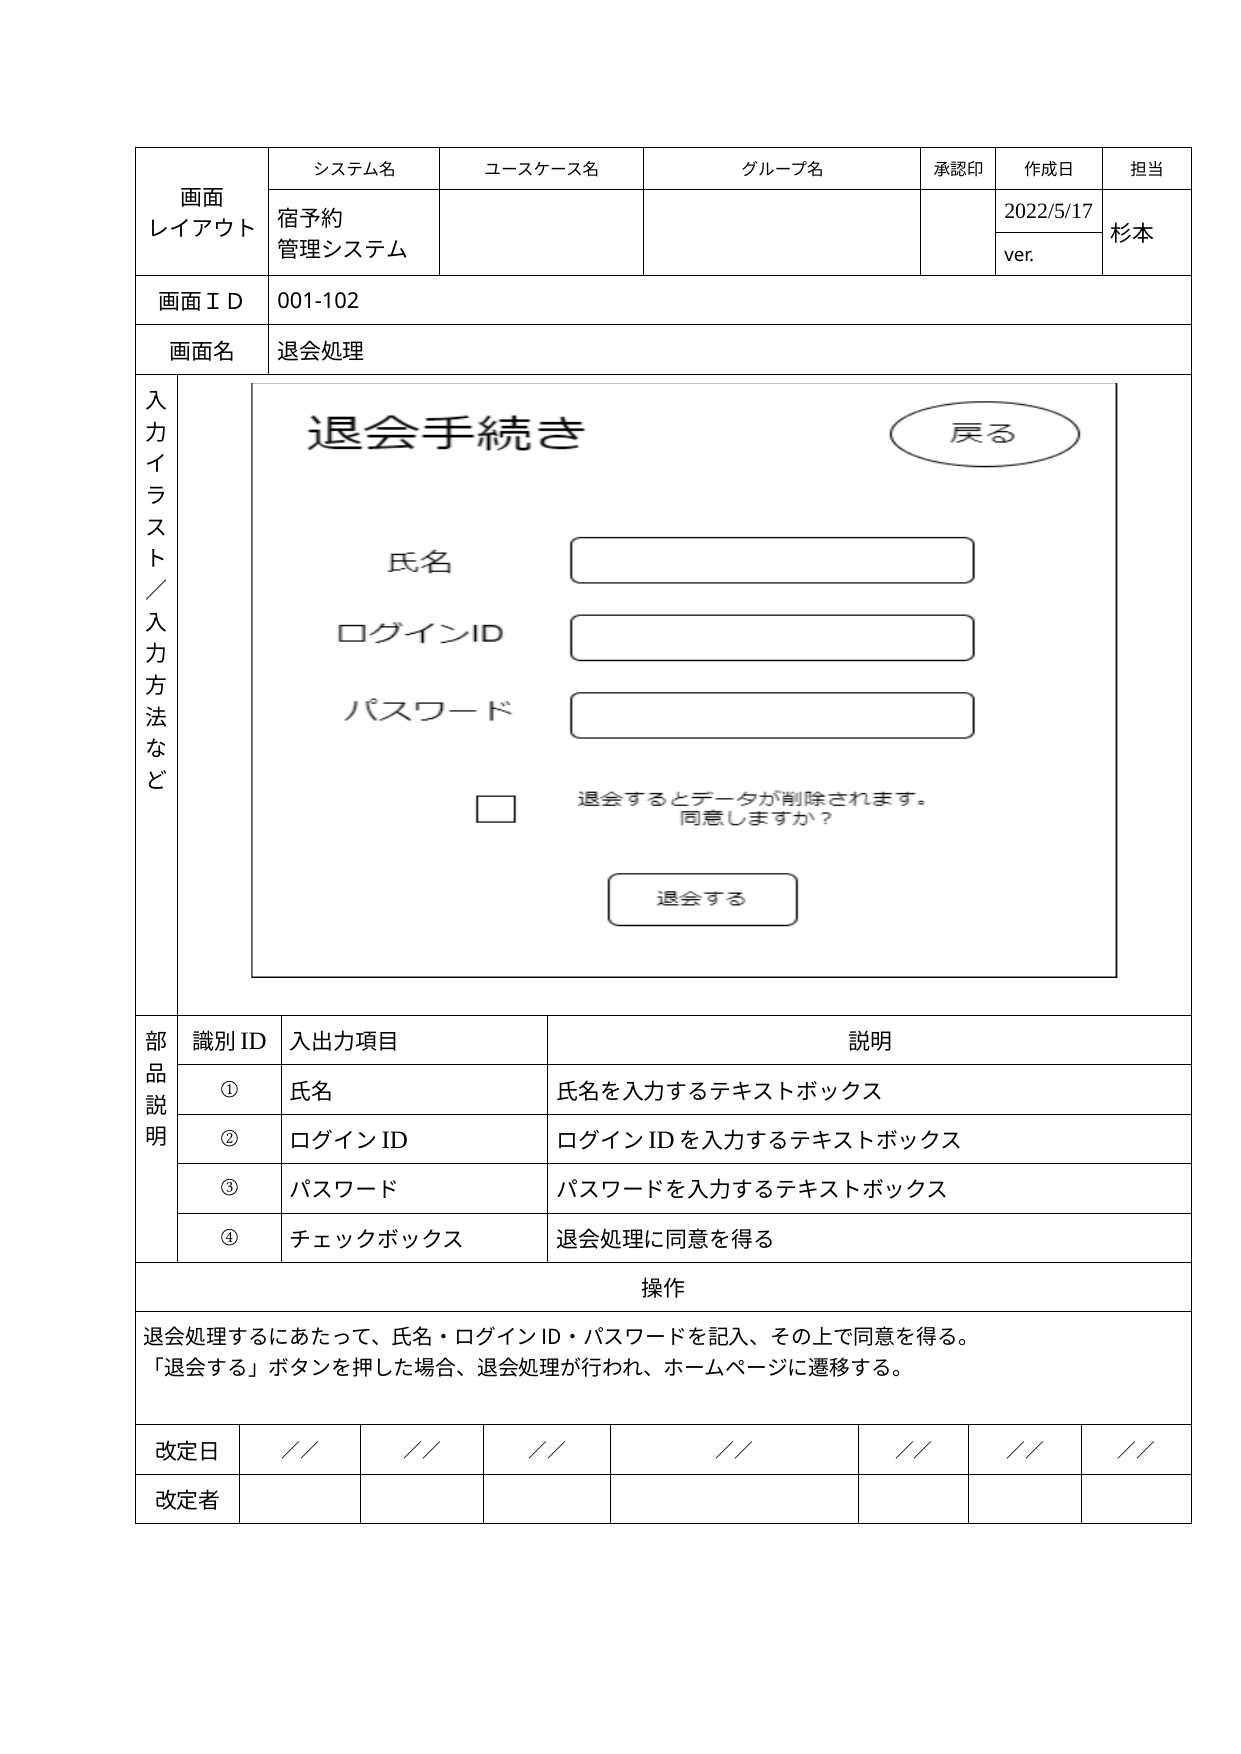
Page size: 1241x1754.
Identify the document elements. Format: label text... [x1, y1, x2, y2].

table_cell [1082, 1475, 1191, 1523]
table_cell [611, 1475, 858, 1523]
table_cell [440, 190, 643, 275]
table_cell ／／ [859, 1425, 968, 1474]
table_cell 改定日 [136, 1425, 239, 1474]
table_cell 改定者 [136, 1475, 239, 1523]
table_cell 氏名を入力するテキストボックス [548, 1065, 1191, 1114]
table_cell 入力イラスト／入力方法など [136, 375, 177, 1015]
table_cell 退会処理に同意を得る [548, 1214, 1191, 1262]
table_cell ② [178, 1115, 281, 1163]
table_cell 宿予約 管理システム [269, 190, 439, 275]
table_cell 画面名 [136, 325, 268, 374]
table_cell [240, 1475, 360, 1523]
table_cell ／／ [969, 1425, 1081, 1474]
table_cell [178, 375, 1191, 1015]
table_cell 杉本 [1103, 190, 1191, 275]
table_cell ログインID [282, 1115, 547, 1163]
table_header 画面 レイアウト [136, 148, 268, 275]
table_cell 氏名 [282, 1065, 547, 1114]
table_cell 退会処理 [269, 325, 1191, 374]
table_cell 退会処理するにあたって、氏名・ログインID・パスワードを記入、その上で同意を得る。 「退会する」ボタンを押した場合、退会処理が行われ、ホームページに遷移する。 [136, 1312, 1191, 1424]
table_cell ④ [178, 1214, 281, 1262]
table_cell 操作 [136, 1263, 1191, 1311]
table_cell ① [178, 1065, 281, 1114]
table_cell [361, 1475, 483, 1523]
table_header 作成日 [996, 148, 1102, 189]
table_cell 部品説明 [136, 1016, 177, 1262]
table_cell ／／ [1082, 1425, 1191, 1474]
table_cell 001-102 [269, 276, 1191, 324]
table_cell 入出力項目 [282, 1016, 547, 1064]
table_cell ／／ [361, 1425, 483, 1474]
picture [251, 383, 1118, 978]
table_cell チェックボックス [282, 1214, 547, 1262]
table_header 承認印 [921, 148, 995, 189]
table_cell ／／ [611, 1425, 858, 1474]
table_cell パスワード [282, 1164, 547, 1212]
table_cell ver. [996, 233, 1102, 275]
table_cell ／／ [240, 1425, 360, 1474]
table_cell [484, 1475, 610, 1523]
table_cell 識別ID [178, 1016, 281, 1064]
table_cell [644, 190, 920, 275]
table_cell [921, 190, 995, 275]
table_header グループ名 [644, 148, 920, 189]
table_cell ログインIDを入力するテキストボックス [548, 1115, 1191, 1163]
table_cell 説明 [548, 1016, 1191, 1064]
table_header システム名 [269, 148, 439, 189]
table_cell パスワードを入力するテキストボックス [548, 1164, 1191, 1212]
table_header ユースケース名 [440, 148, 643, 189]
table_header 担当 [1103, 148, 1191, 189]
table_cell [859, 1475, 968, 1523]
table_cell 2022/5/17 [996, 190, 1102, 232]
table_cell ③ [178, 1164, 281, 1212]
table_cell 画面ＩＤ [136, 276, 268, 324]
table_cell ／／ [484, 1425, 610, 1474]
table_cell [969, 1475, 1081, 1523]
